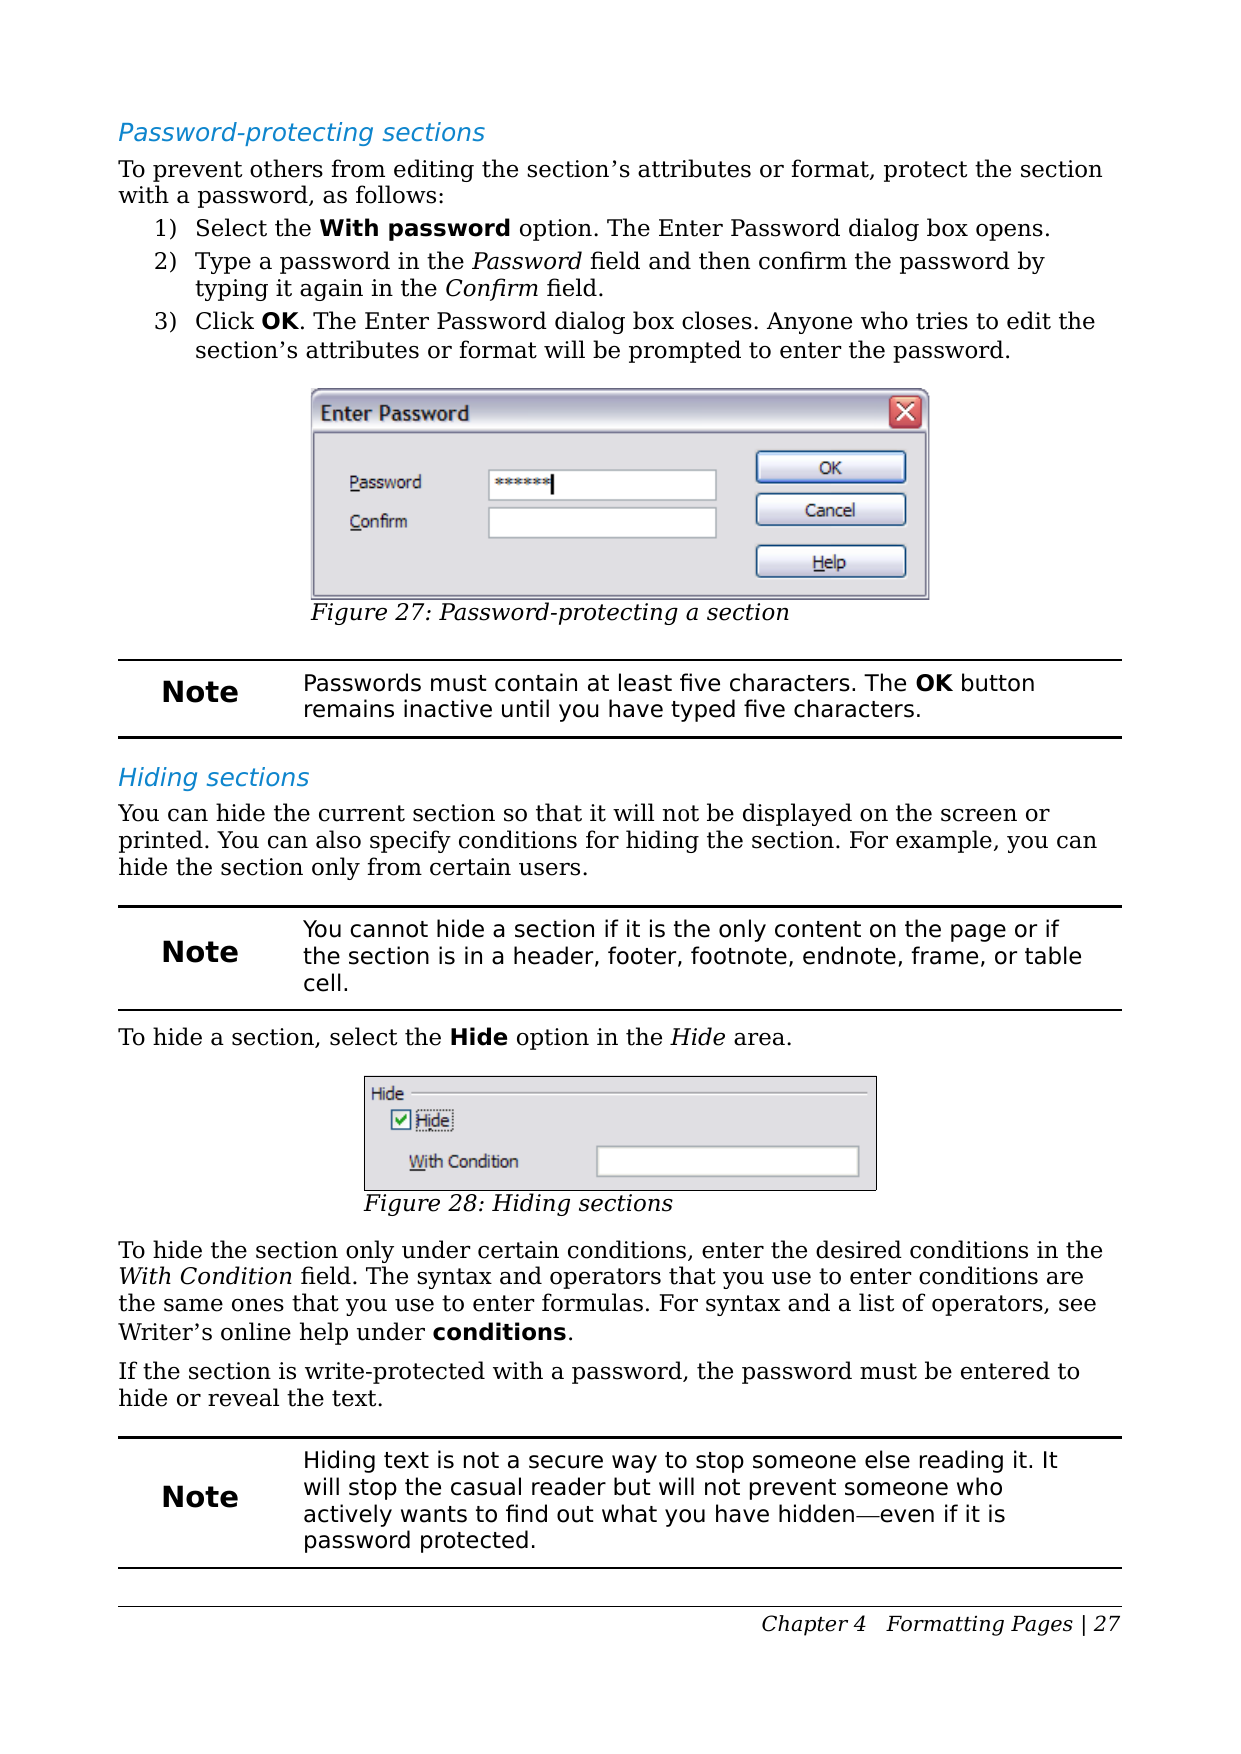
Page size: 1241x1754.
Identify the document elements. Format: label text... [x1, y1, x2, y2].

subtitle Password-protecting sections [118, 118, 1122, 147]
text To hide a section, select the Hide option in the Hide area. [118, 1024, 1122, 1051]
table_header You cannot hide a section if it is the only content on the page or if the section is in a header, footer, footnote, endnote, frame, or table cell. [281, 908, 1122, 1009]
picture [365, 1077, 876, 1190]
list Select the With password option. The Enter Password dialog box opens. [177, 216, 1122, 242]
text To hide the section only under certain conditions, enter the desired conditions in the With Condition field. The syntax and operators that you use to enter conditions are the same ones that you use to enter formulas. For syntax and a list of operators, see Writer’s online help under conditions. [118, 1237, 1122, 1346]
table_header Hiding text is not a secure way to stop someone else reading it. It will stop the casual reader but will not prevent someone who actively wants to find out what you have hidden―even if it is password protected. [281, 1439, 1122, 1567]
list Type a password in the Password field and then confirm the password by typing it again in the Confirm field. [177, 248, 1122, 302]
table_header Note [118, 908, 281, 1009]
table_header Note [118, 661, 281, 736]
picture [310, 388, 930, 600]
text Figure 28: Hiding sections [364, 1191, 876, 1216]
list Click OK. The Enter Password dialog box closes. Anyone who tries to edit the section’s attributes or format will be prompted to enter the password. [177, 308, 1122, 363]
text Figure 27: Password-protecting a section [311, 600, 929, 626]
table_header Passwords must contain at least five characters. The OK button remains inactive until you have typed five characters. [281, 661, 1122, 736]
text You can hide the current section so that it will not be displayed on the screen or printed. You can also specify conditions for hiding the section. For example, you can hide the section only from certain users. [118, 798, 1122, 880]
list To prevent others from editing the section’s attributes or format, protect the section with a password, as follows: [118, 154, 1122, 209]
text If the section is write-protected with a password, the password must be entered to hide or reveal the text. [118, 1358, 1122, 1411]
subtitle Hiding sections [118, 763, 1122, 792]
table_header Note [118, 1439, 281, 1567]
